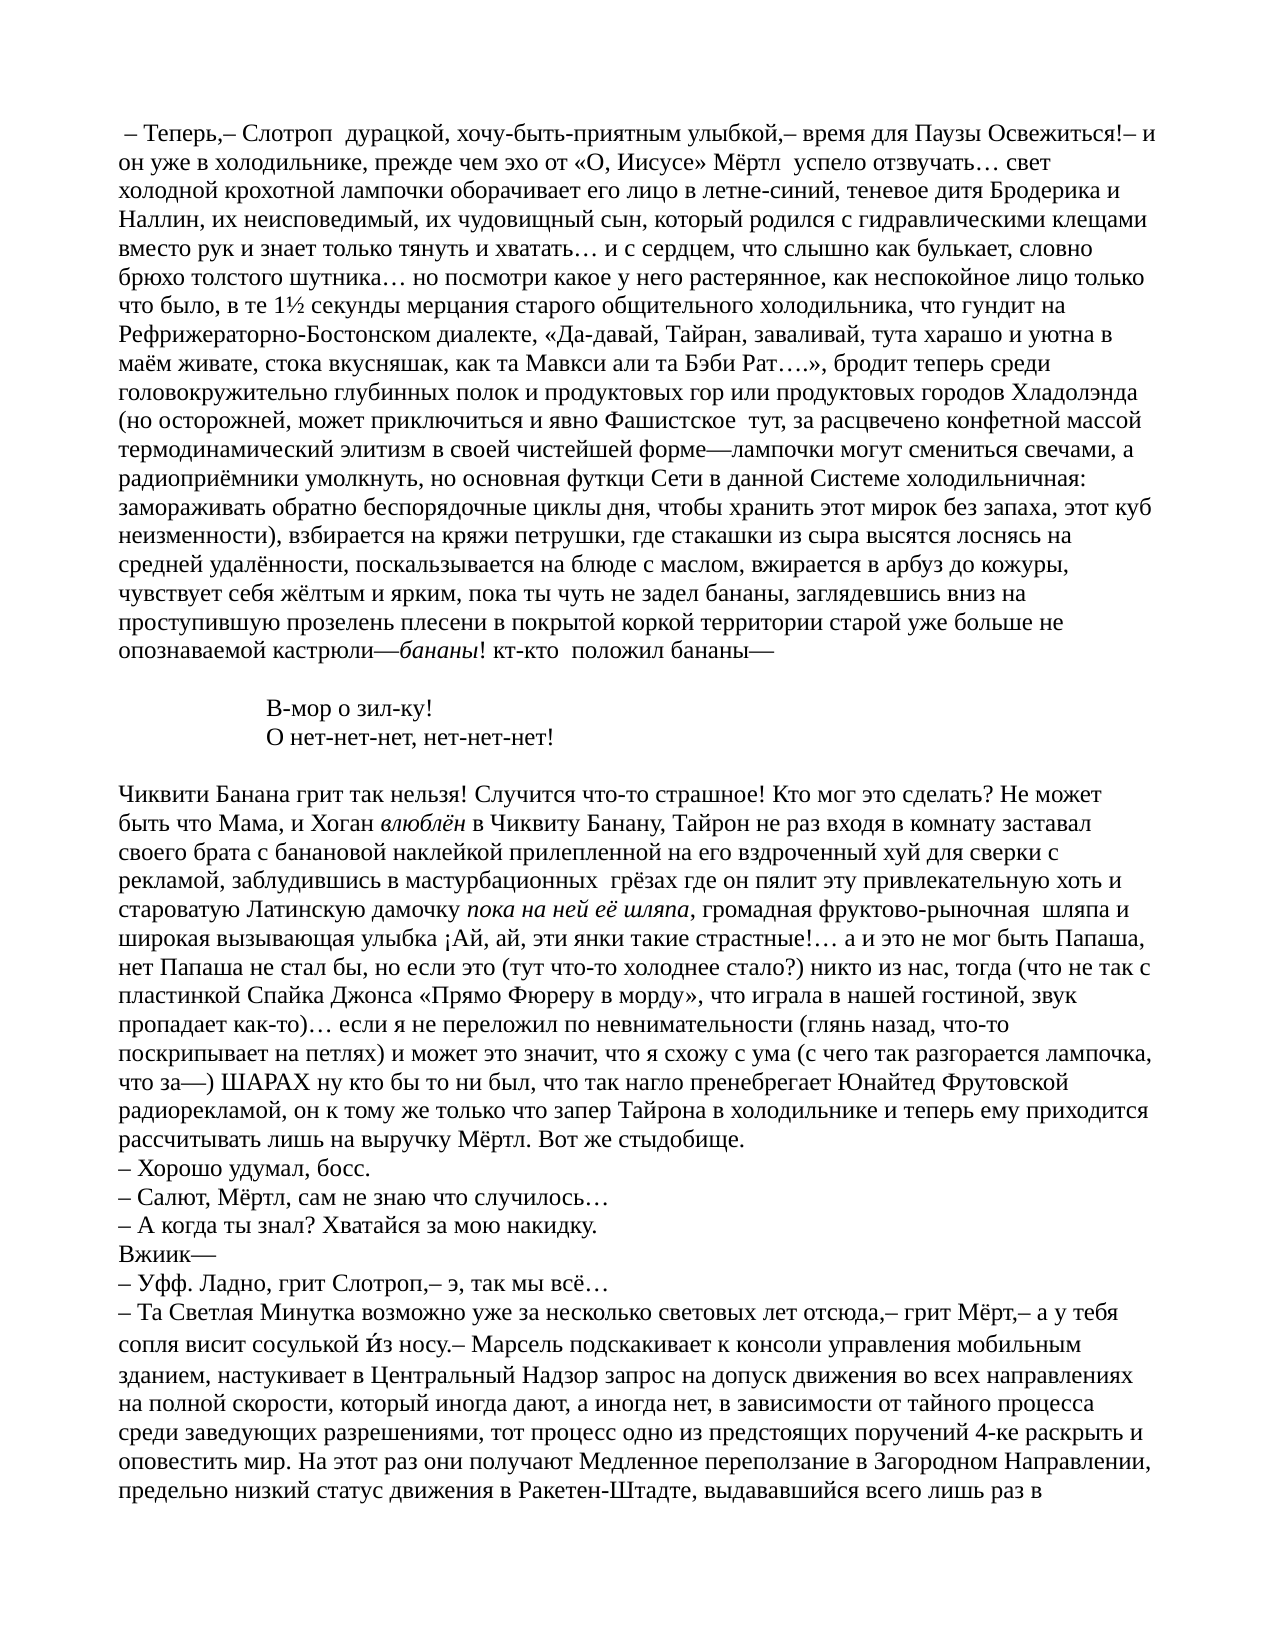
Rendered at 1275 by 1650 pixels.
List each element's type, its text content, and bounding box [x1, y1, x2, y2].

text Чиквити Банана грит так нельзя! Случится что-то страшное! Кто мог это сделать? Не может быть что Мама, и Хоган влюблён в Чиквиту Банану, Тайрон не раз входя в комнату заставал своего брата с банановой наклейкой прилепленной на его вздроченный хуй для сверки с рекламой, заблудившись в мастурбационных грёзах где он пялит эту привлекательную хоть и староватую Латинскую дамочку пока на ней её шляпа, громадная фруктово-рыночная шляпа и широкая вызывающая улыбка ¡Ай, ай, эти янки такие страстные!… а и это не мог быть Папаша, нет Папаша не стал бы, но если это (тут что-то холоднее стало?) никто из нас, тогда (что не так с пластинкой Спайка Джонса «Прямо Фюреру в морду», что играла в нашей гостиной, звук пропадает как-то)… если я не переложил по невнимательности (глянь назад, что-то поскрипывает на петлях) и может это значит, что я схожу с ума (с чего так разгорается лампочка, что за—) ШАРАХ ну кто бы то ни был, что так нагло пренебрегает Юнайтед Фрутовской радиорекламой, он к тому же только что запер Тайрона в холодильнике и теперь ему приходится рассчитывать лишь на выручку Мёртл. Вот же стыдобище. [118, 779, 1157, 1153]
text – Салют, Мёртл, сам не знаю что случилось… [118, 1182, 1157, 1211]
text – Та Светлая Минутка возможно уже за несколько световых лет отсюда,– грит Мёрт,– а у тебя сопля висит сосулькой и́з носу.– Марсель подскакивает к консоли управления мобильным зданием, настукивает в Центральный Надзор запрос на допуск движения во всех направлениях на полной скорости, который иногда дают, а иногда нет, в зависимости от тайного процесса среди заведующих разрешениями, тот процесс одно из предстоящих поручений 4-ке раскрыть и оповестить мир. На этот раз они получают Медленное переползание в Загородном Направлении, предельно низкий статус движения в Ракетен-Штадте, выдававшийся всего лишь раз в [118, 1297, 1157, 1503]
text – Уфф. Ладно, грит Слотроп,– э, так мы всё… [118, 1268, 1157, 1297]
text О нет-нет-нет, нет-нет-нет! [266, 722, 1157, 751]
text – Теперь,– Слотроп дурацкой, хочу-быть-приятным улыбкой,– время для Паузы Освежиться!– и он уже в холодильнике, прежде чем эхо от «О, Иисусе» Мёртл успело отзвучать… свет холодной крохотной лампочки оборачивает его лицо в летне-синий, теневое дитя Бродерика и Наллин, их неисповедимый, их чудовищный сын, который родился с гидравлическими клещами вместо рук и знает только тянуть и хватать… и с сердцем, что слышно как булькает, словно брюхо толстого шутника… но посмотри какое у него растерянное, как неспокойное лицо только что было, в те 1½ секунды мерцания старого общительного холодильника, что гундит на Рефрижераторно-Бостонском диалекте, «Да-давай, Тайран, заваливай, тута харашо и уютна в маём живате, стока вкусняшак, как та Мавкси али та Бэби Рат….», бродит теперь среди головокружительно глубинных полок и продуктовых гор или продуктовых городов Хладолэнда (но осторожней, может приключиться и явно Фашистское тут, за расцвечено конфетной массой термодинамический элитизм в своей чистейшей форме—лампочки могут смениться свечами, а радиоприёмники умолкнуть, но основная футкци Сети в данной Системе холодильничная: замораживать обратно беспорядочные циклы дня, чтобы хранить этот мирок без запаха, этот куб неизменности), взбирается на кряжи петрушки, где стакашки из сыра высятся лоснясь на средней удалённости, поскальзывается на блюде с маслом, вжирается в арбуз до кожуры, чувствует себя жёлтым и ярким, пока ты чуть не задел бананы, заглядевшись вниз на проступившую прозелень плесени в покрытой коркой территории старой уже больше не опознаваемой кастрюли—бананы! кт-кто положил бананы— [118, 118, 1157, 664]
text – Хорошо удумал, босс. [118, 1153, 1157, 1182]
text Вжиик— [118, 1239, 1157, 1268]
text В-мор о зил-ку! [266, 693, 1157, 722]
text – А когда ты знал? Хватайся за мою накидку. [118, 1211, 1157, 1239]
